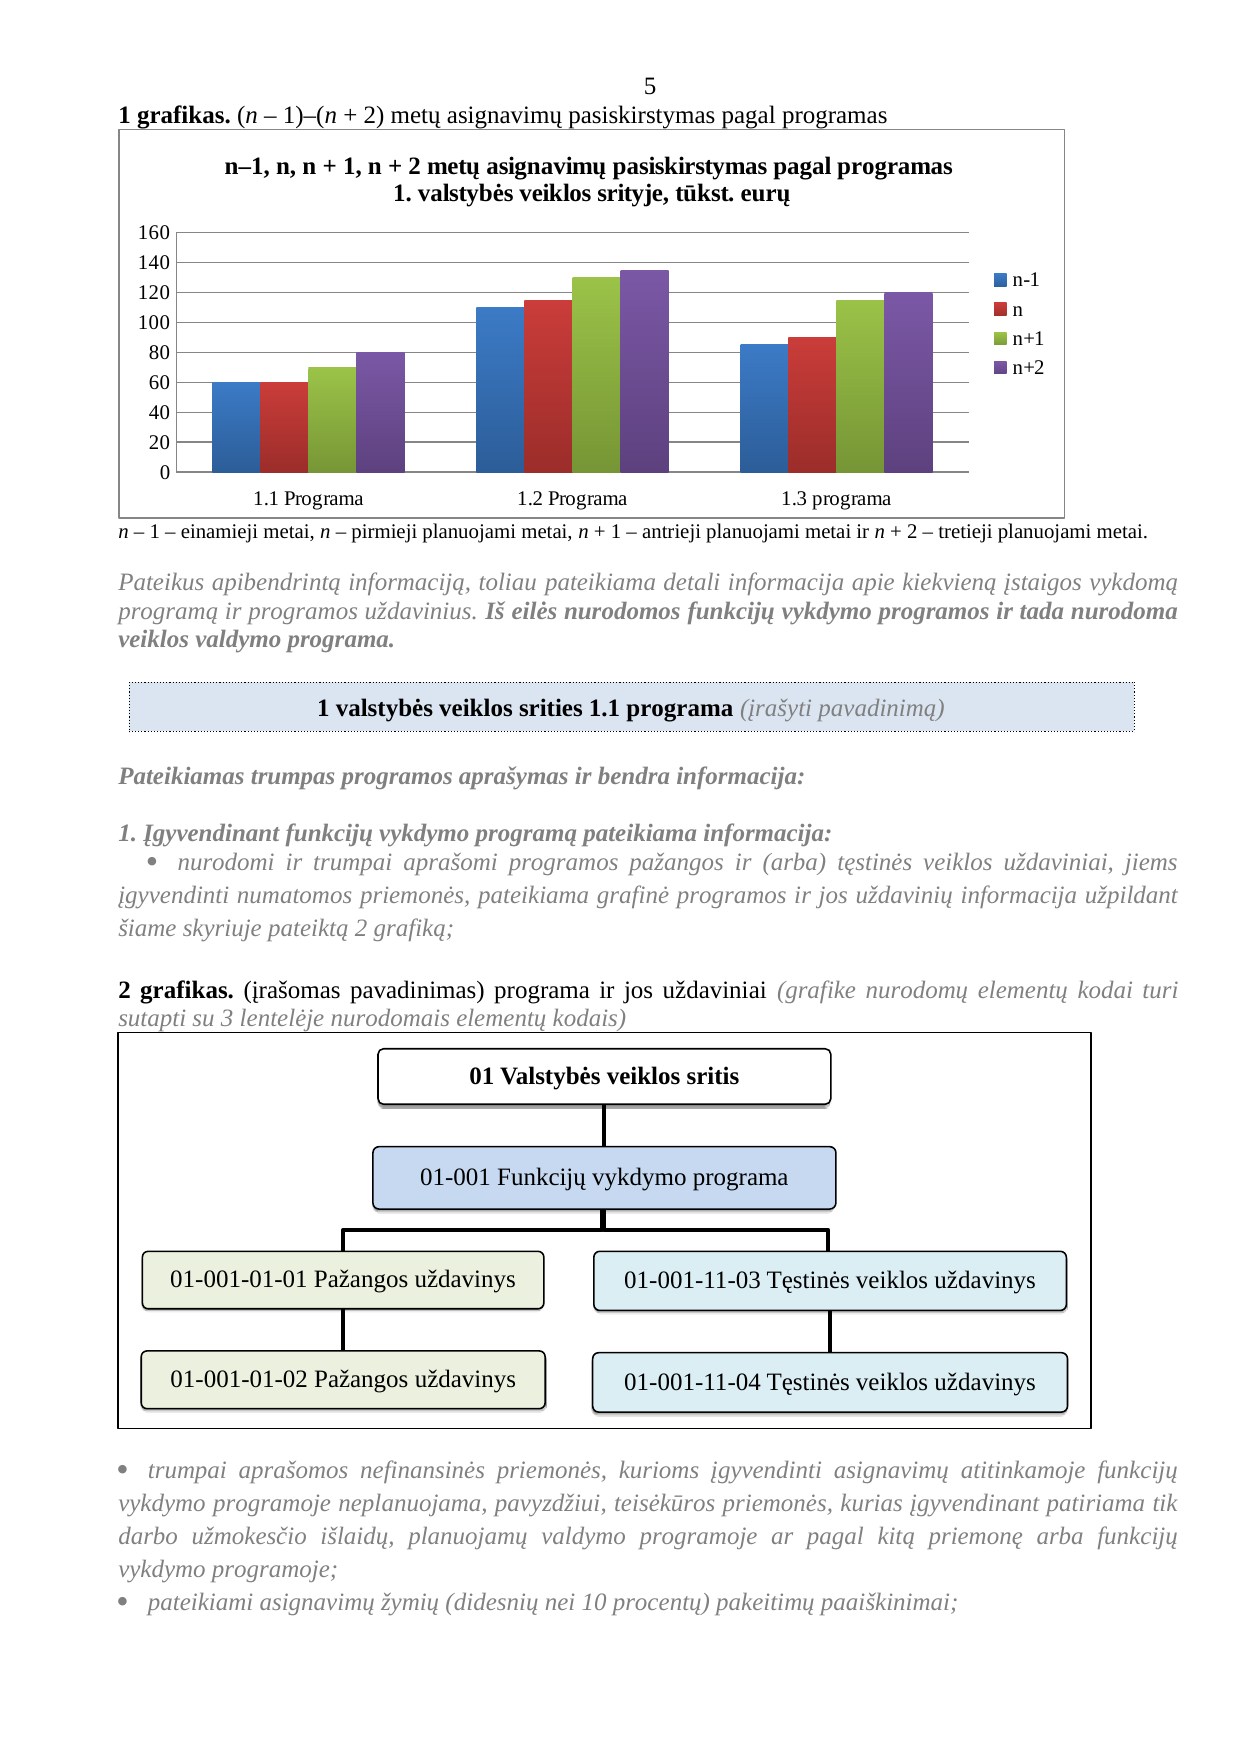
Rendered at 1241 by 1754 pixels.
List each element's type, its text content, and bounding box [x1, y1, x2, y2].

text 1 grafikas. (n – 1)–(n + 2) metų asignavimų pasiskirstymas pagal programas [118, 100, 1181, 129]
text  pateikiami asignavimų žymių (didesnių nei 10 procentų) pakeitimų paaiškinimai; [118, 1587, 1181, 1616]
text 2 grafikas. (įrašomas pavadinimas) programa ir jos uždaviniai (grafike nurodomų elementų kodai turi sutapti su 3 lentelėje nurodomais elementų kodais) [118, 975, 1181, 1032]
text Pateikiamas trumpas programos aprašymas ir bendra informacija: [118, 761, 1181, 789]
text 1. Įgyvendinant funkcijų vykdymo programą pateikiama informacija: [118, 818, 1181, 847]
text  nurodomi ir trumpai aprašomi programos pažangos ir (arba) tęstinės veiklos uždaviniai, jiems įgyvendinti numatomos priemonės, pateikiama grafinė programos ir jos uždavinių informacija užpildant šiame skyriuje pateiktą 2 grafiką; [118, 847, 1181, 942]
table_header 1 valstybės veiklos srities 1.1 programa (įrašyti pavadinimą) [129, 682, 1134, 731]
text n – 1 – einamieji metai, n – pirmieji planuojami metai, n + 1 – antrieji planuojami metai ir n + 2 – tretieji planuojami metai. [118, 519, 1181, 543]
text Pateikus apibendrintą informaciją, toliau pateikiama detali informacija apie kiekvieną įstaigos vykdomą programą ir programos uždavinius. Iš eilės nurodomos funkcijų vykdymo programos ir tada nurodoma veiklos valdymo programa. [118, 567, 1181, 653]
text  trumpai aprašomos nefinansinės priemonės, kurioms įgyvendinti asignavimų atitinkamoje funkcijų vykdymo programoje neplanuojama, pavyzdžiui, teisėkūros priemonės, kurias įgyvendinant patiriama tik darbo užmokesčio išlaidų, planuojamų valdymo programoje ar pagal kitą priemonę arba funkcijų vykdymo programoje; [118, 1455, 1181, 1583]
